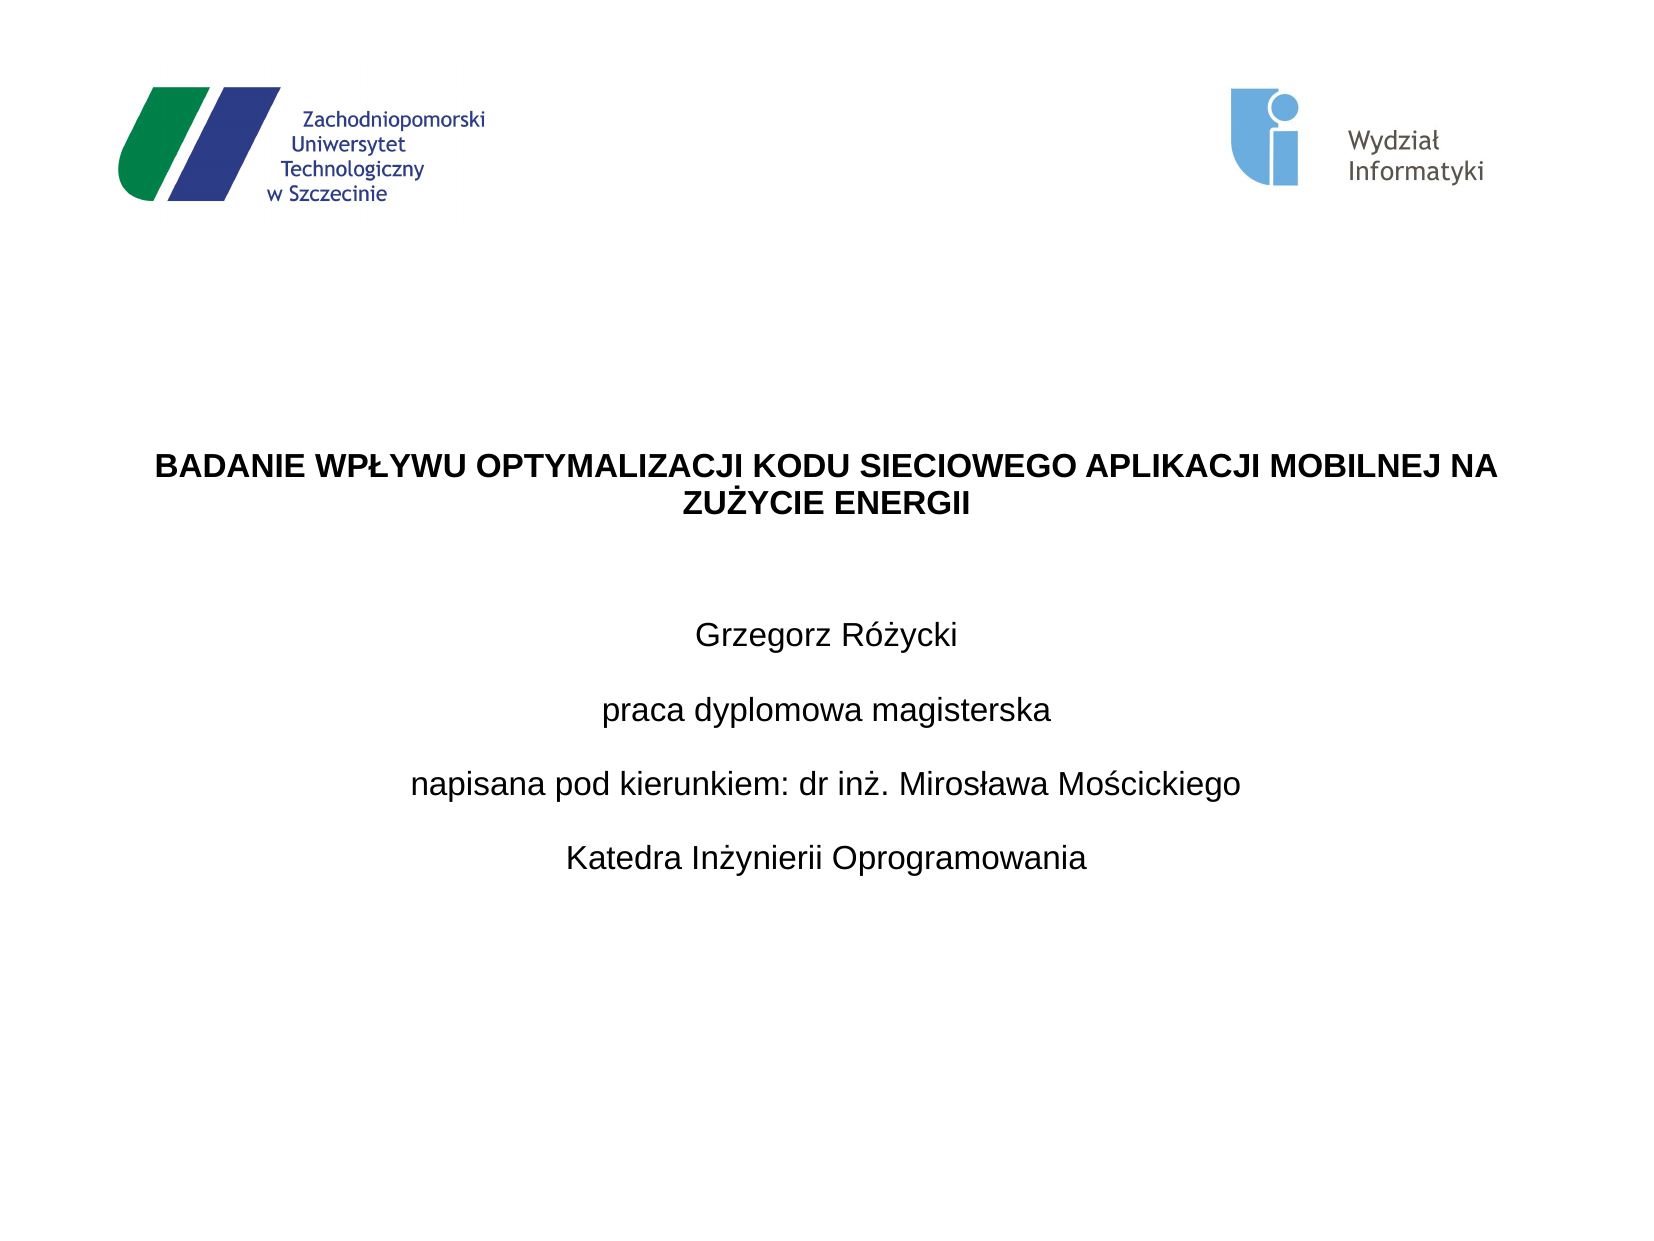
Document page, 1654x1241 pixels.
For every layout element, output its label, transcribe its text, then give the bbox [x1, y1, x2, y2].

subtitle BADANIE WPŁYWU OPTYMALIZACJI KODU SIECIOWEGO APLIKACJI MOBILNEJ NA ZUŻYCIE ENERGII Grzegorz Różycki praca dyplomowa magisterska napisana pod kierunkiem: dr inż. Mirosława Mościckiego Katedra Inżynierii Oprogramowania [82, 49, 1571, 1010]
picture [1192, 70, 1560, 213]
picture [94, 63, 508, 225]
